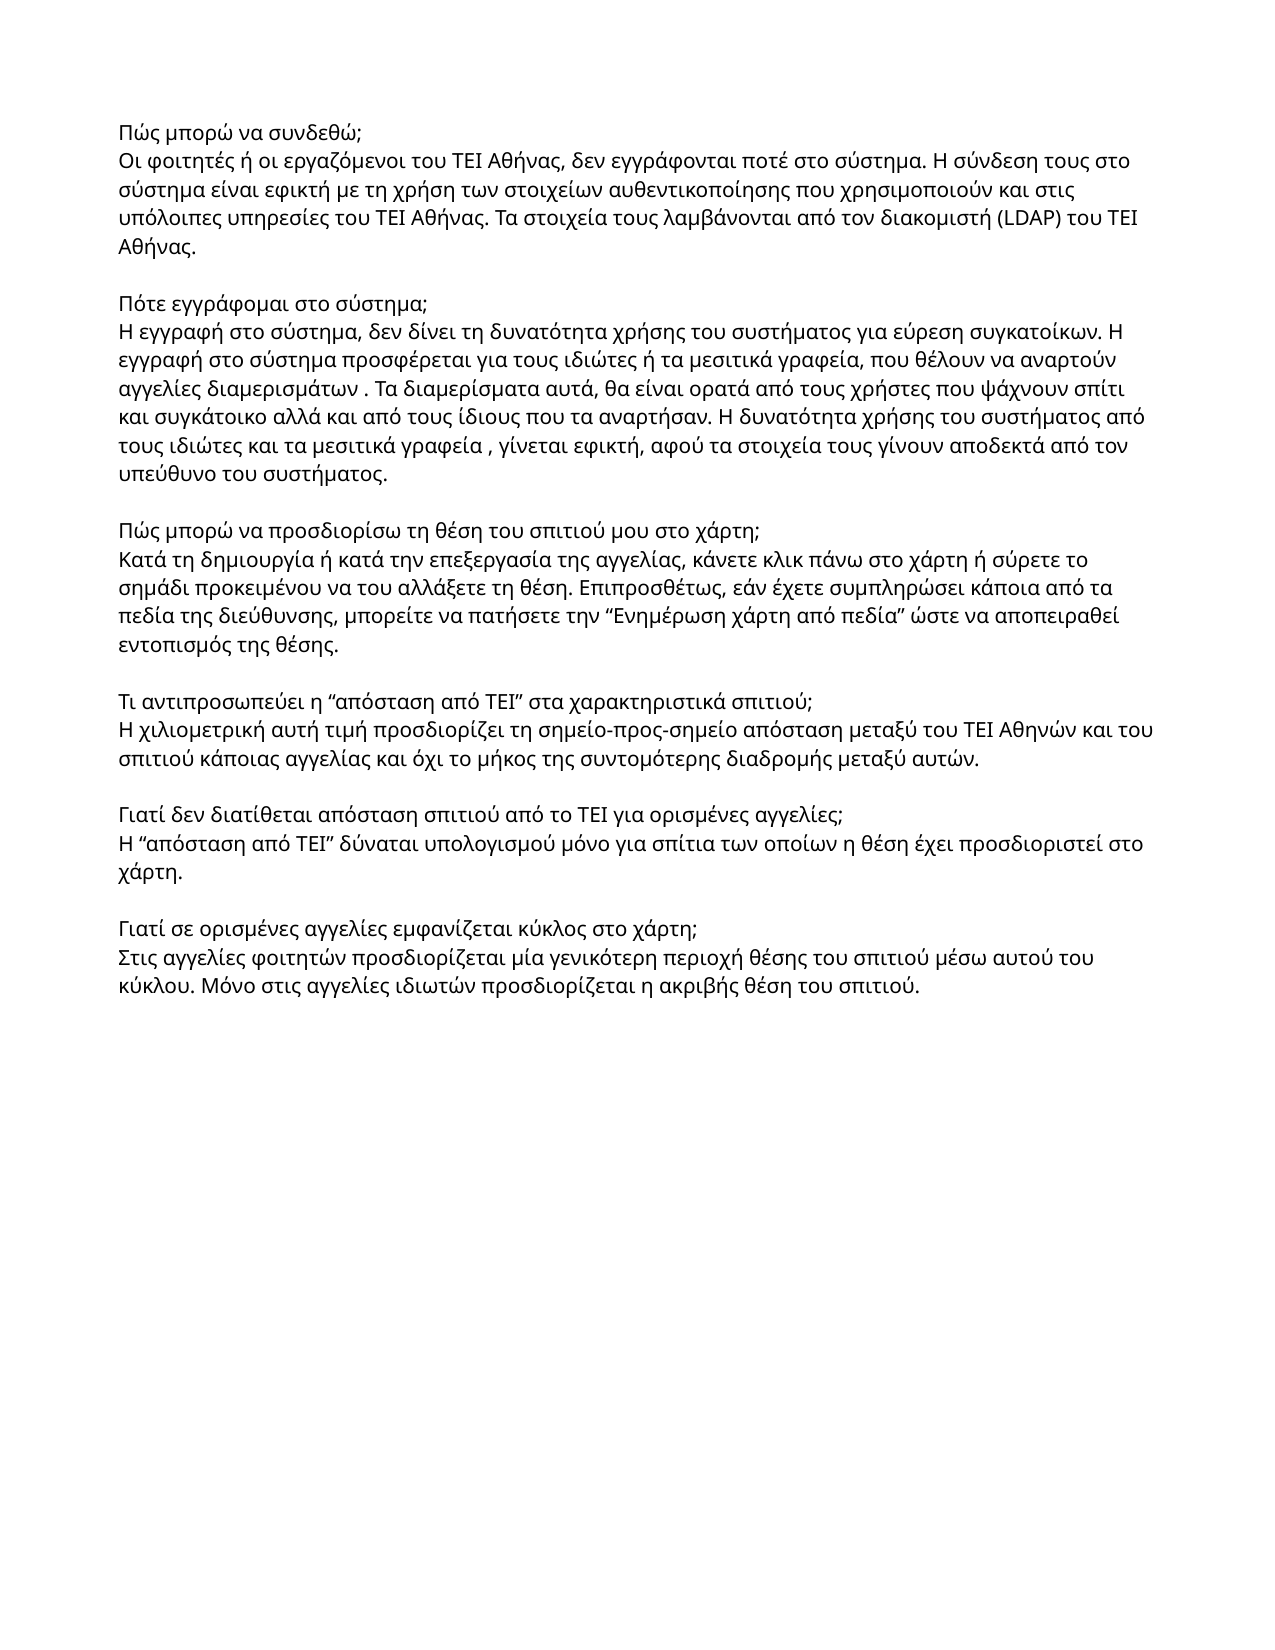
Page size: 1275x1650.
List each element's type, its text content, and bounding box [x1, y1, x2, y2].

text Πότε εγγράφομαι στο σύστημα; [118, 260, 1157, 317]
text Κατά τη δημιουργία ή κατά την επεξεργασία της αγγελίας, κάνετε κλικ πάνω στο χάρτη ή σύρετε το σημάδι προκειμένου να του αλλάξετε τη θέση. Επιπροσθέτως, εάν έχετε συμπληρώσει κάποια από τα πεδία της διεύθυνσης, μπορείτε να πατήσετε την “Ενημέρωση χάρτη από πεδία” ώστε να αποπειραθεί εντοπισμός της θέσης. [118, 545, 1157, 658]
text Πώς μπορώ να συνδεθώ; [118, 118, 1157, 147]
text Η “απόσταση από ΤΕΙ” δύναται υπολογισμού μόνο για σπίτια των οποίων η θέση έχει προσδιοριστεί στο χάρτη. [118, 829, 1157, 886]
text Οι φοιτητές ή οι εργαζόμενοι του ΤΕΙ Αθήνας, δεν εγγράφονται ποτέ στο σύστημα. Η σύνδεση τους στο σύστημα είναι εφικτή με τη χρήση των στοιχείων αυθεντικοποίησης που χρησιμοποιούν και στις υπόλοιπες υπηρεσίες του ΤΕΙ Αθήνας. Τα στοιχεία τους λαμβάνονται από τον διακομιστή (LDAP) του ΤΕΙ Αθήνας. [118, 147, 1157, 260]
text Η χιλιομετρική αυτή τιμή προσδιορίζει τη σημείο-προς-σημείο απόσταση μεταξύ του ΤΕΙ Αθηνών και του σπιτιού κάποιας αγγελίας και όχι το μήκος της συντομότερης διαδρομής μεταξύ αυτών. [118, 715, 1157, 772]
text Πώς μπορώ να προσδιορίσω τη θέση του σπιτιού μου στο χάρτη; [118, 516, 1157, 545]
text Τι αντιπροσωπεύει η “απόσταση από ΤΕΙ” στα χαρακτηριστικά σπιτιού; [118, 687, 1157, 715]
text Γιατί δεν διατίθεται απόσταση σπιτιού από το ΤΕΙ για ορισμένες αγγελίες; [118, 801, 1157, 829]
text Η εγγραφή στο σύστημα, δεν δίνει τη δυνατότητα χρήσης του συστήματος για εύρεση συγκατοίκων. Η εγγραφή στο σύστημα προσφέρεται για τους ιδιώτες ή τα μεσιτικά γραφεία, που θέλουν να αναρτούν αγγελίες διαμερισμάτων . Τα διαμερίσματα αυτά, θα είναι ορατά από τους χρήστες που ψάχνουν σπίτι και συγκάτοικο αλλά και από τους ίδιους που τα αναρτήσαν. Η δυνατότητα χρήσης του συστήματος από τους ιδιώτες και τα μεσιτικά γραφεία , γίνεται εφικτή, αφού τα στοιχεία τους γίνουν αποδεκτά από τον υπεύθυνο του συστήματος. [118, 317, 1157, 488]
text Γιατί σε ορισμένες αγγελίες εμφανίζεται κύκλος στο χάρτη; [118, 914, 1157, 943]
text Στις αγγελίες φοιτητών προσδιορίζεται μία γενικότερη περιοχή θέσης του σπιτιού μέσω αυτού του κύκλου. Μόνο στις αγγελίες ιδιωτών προσδιορίζεται η ακριβής θέση του σπιτιού. [118, 943, 1157, 1000]
